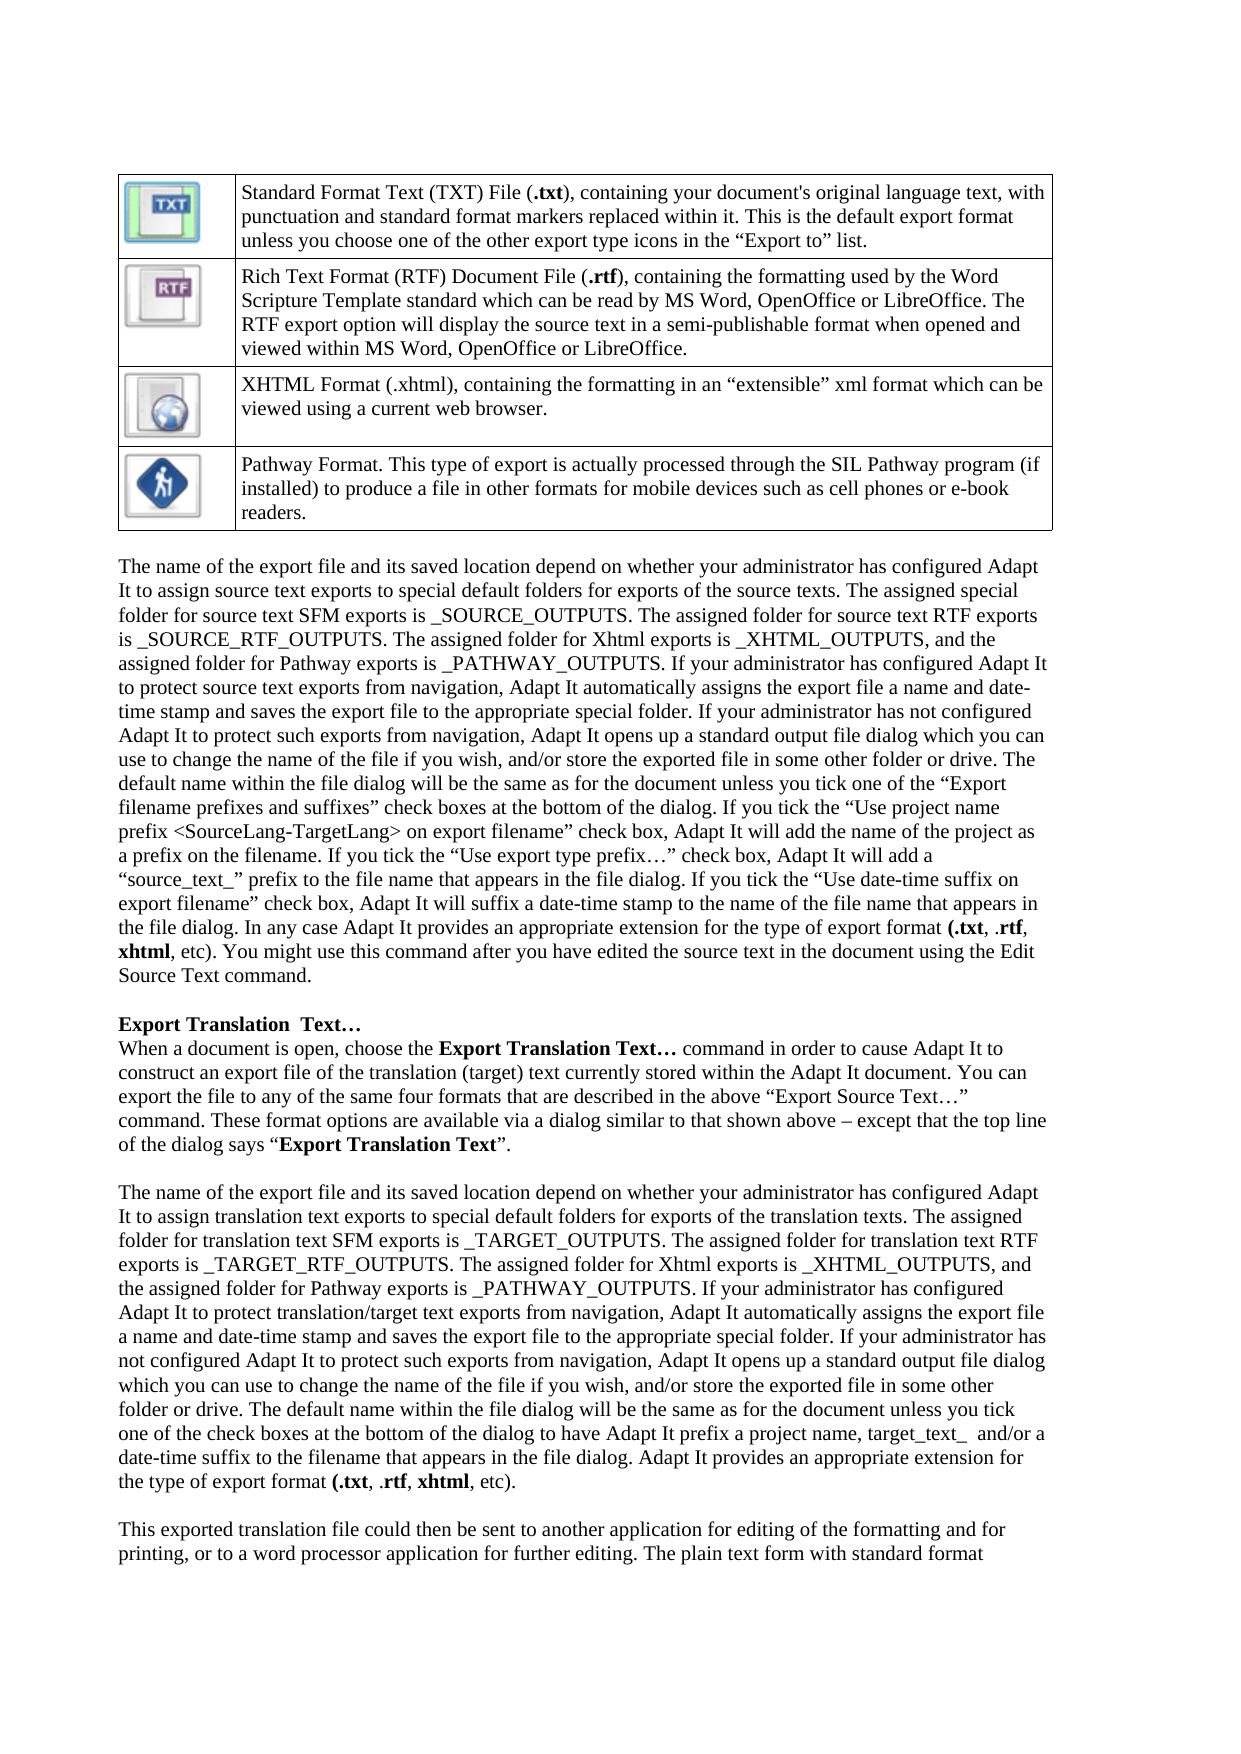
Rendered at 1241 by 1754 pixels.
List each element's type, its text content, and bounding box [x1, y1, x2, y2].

text This exported translation file could then be sent to another application for editing of the formatting and for printing, or to a word processor application for further editing. The plain text form with standard format [118, 1517, 1048, 1565]
table_cell [119, 447, 235, 530]
table_cell XHTML Format (.xhtml), containing the formatting in an “extensible” xml format which can be viewed using a current web browser. [236, 367, 1052, 446]
text Export Translation Text… When a document is open, choose the Export Translation Text… command in order to cause Adapt It to construct an export file of the translation (target) text currently stored within the Adapt It document. You can export the file to any of the same four formats that are described in the above “Export Source Text…” command. These format options are available via a dialog similar to that shown above – except that the top line of the dialog says “Export Translation Text”. [118, 1012, 1048, 1156]
picture [123, 180, 202, 244]
table_header Standard Format Text (TXT) File (.txt), containing your document's original language text, with punctuation and standard format markers replaced within it. This is the default export format unless you choose one of the other export type icons in the “Export to” list. [236, 175, 1052, 258]
picture [123, 371, 204, 441]
table_cell Pathway Format. This type of export is actually processed through the SIL Pathway program (if installed) to produce a file in other formats for mobile devices such as cell phones or e-book readers. [236, 447, 1052, 530]
picture [123, 263, 204, 330]
text The name of the export file and its saved location depend on whether your administrator has configured Adapt It to assign source text exports to special default folders for exports of the source texts. The assigned special folder for source text SFM exports is _SOURCE_OUTPUTS. The assigned folder for source text RTF exports is _SOURCE_RTF_OUTPUTS. The assigned folder for Xhtml exports is _XHTML_OUTPUTS, and the assigned folder for Pathway exports is _PATHWAY_OUTPUTS. If your administrator has configured Adapt It to protect source text exports from navigation, Adapt It automatically assigns the export file a name and date-time stamp and saves the export file to the appropriate special folder. If your administrator has not configured Adapt It to protect such exports from navigation, Adapt It opens up a standard output file dialog which you can use to change the name of the file if you wish, and/or store the exported file in some other folder or drive. The default name within the file dialog will be the same as for the document unless you tick one of the “Export filename prefixes and suffixes” check boxes at the bottom of the dialog. If you tick the “Use project name prefix <SourceLang-TargetLang> on export filename” check box, Adapt It will add the name of the project as a prefix on the filename. If you tick the “Use export type prefix…” check box, Adapt It will add a “source_text_” prefix to the file name that appears in the file dialog. If you tick the “Use date-time suffix on export filename” check box, Adapt It will suffix a date-time stamp to the name of the file name that appears in the file dialog. In any case Adapt It provides an appropriate extension for the type of export format (.txt, .rtf, xhtml, etc). You might use this command after you have edited the source text in the document using the Edit Source Text command. [118, 554, 1048, 987]
table_cell [119, 367, 235, 446]
table_header [119, 175, 235, 258]
text The name of the export file and its saved location depend on whether your administrator has configured Adapt It to assign translation text exports to special default folders for exports of the translation texts. The assigned folder for translation text SFM exports is _TARGET_OUTPUTS. The assigned folder for translation text RTF exports is _TARGET_RTF_OUTPUTS. The assigned folder for Xhtml exports is _XHTML_OUTPUTS, and the assigned folder for Pathway exports is _PATHWAY_OUTPUTS. If your administrator has configured Adapt It to protect translation/target text exports from navigation, Adapt It automatically assigns the export file a name and date-time stamp and saves the export file to the appropriate special folder. If your administrator has not configured Adapt It to protect such exports from navigation, Adapt It opens up a standard output file dialog which you can use to change the name of the file if you wish, and/or store the exported file in some other folder or drive. The default name within the file dialog will be the same as for the document unless you tick one of the check boxes at the bottom of the dialog to have Adapt It prefix a project name, target_text_ and/or a date-time suffix to the filename that appears in the file dialog. Adapt It provides an appropriate extension for the type of export format (.txt, .rtf, xhtml, etc). [118, 1180, 1048, 1493]
table_cell [119, 259, 235, 366]
picture [123, 452, 204, 521]
table_cell Rich Text Format (RTF) Document File (.rtf), containing the formatting used by the Word Scripture Template standard which can be read by MS Word, OpenOffice or LibreOffice. The RTF export option will display the source text in a semi-publishable format when opened and viewed within MS Word, OpenOffice or LibreOffice. [236, 259, 1052, 366]
